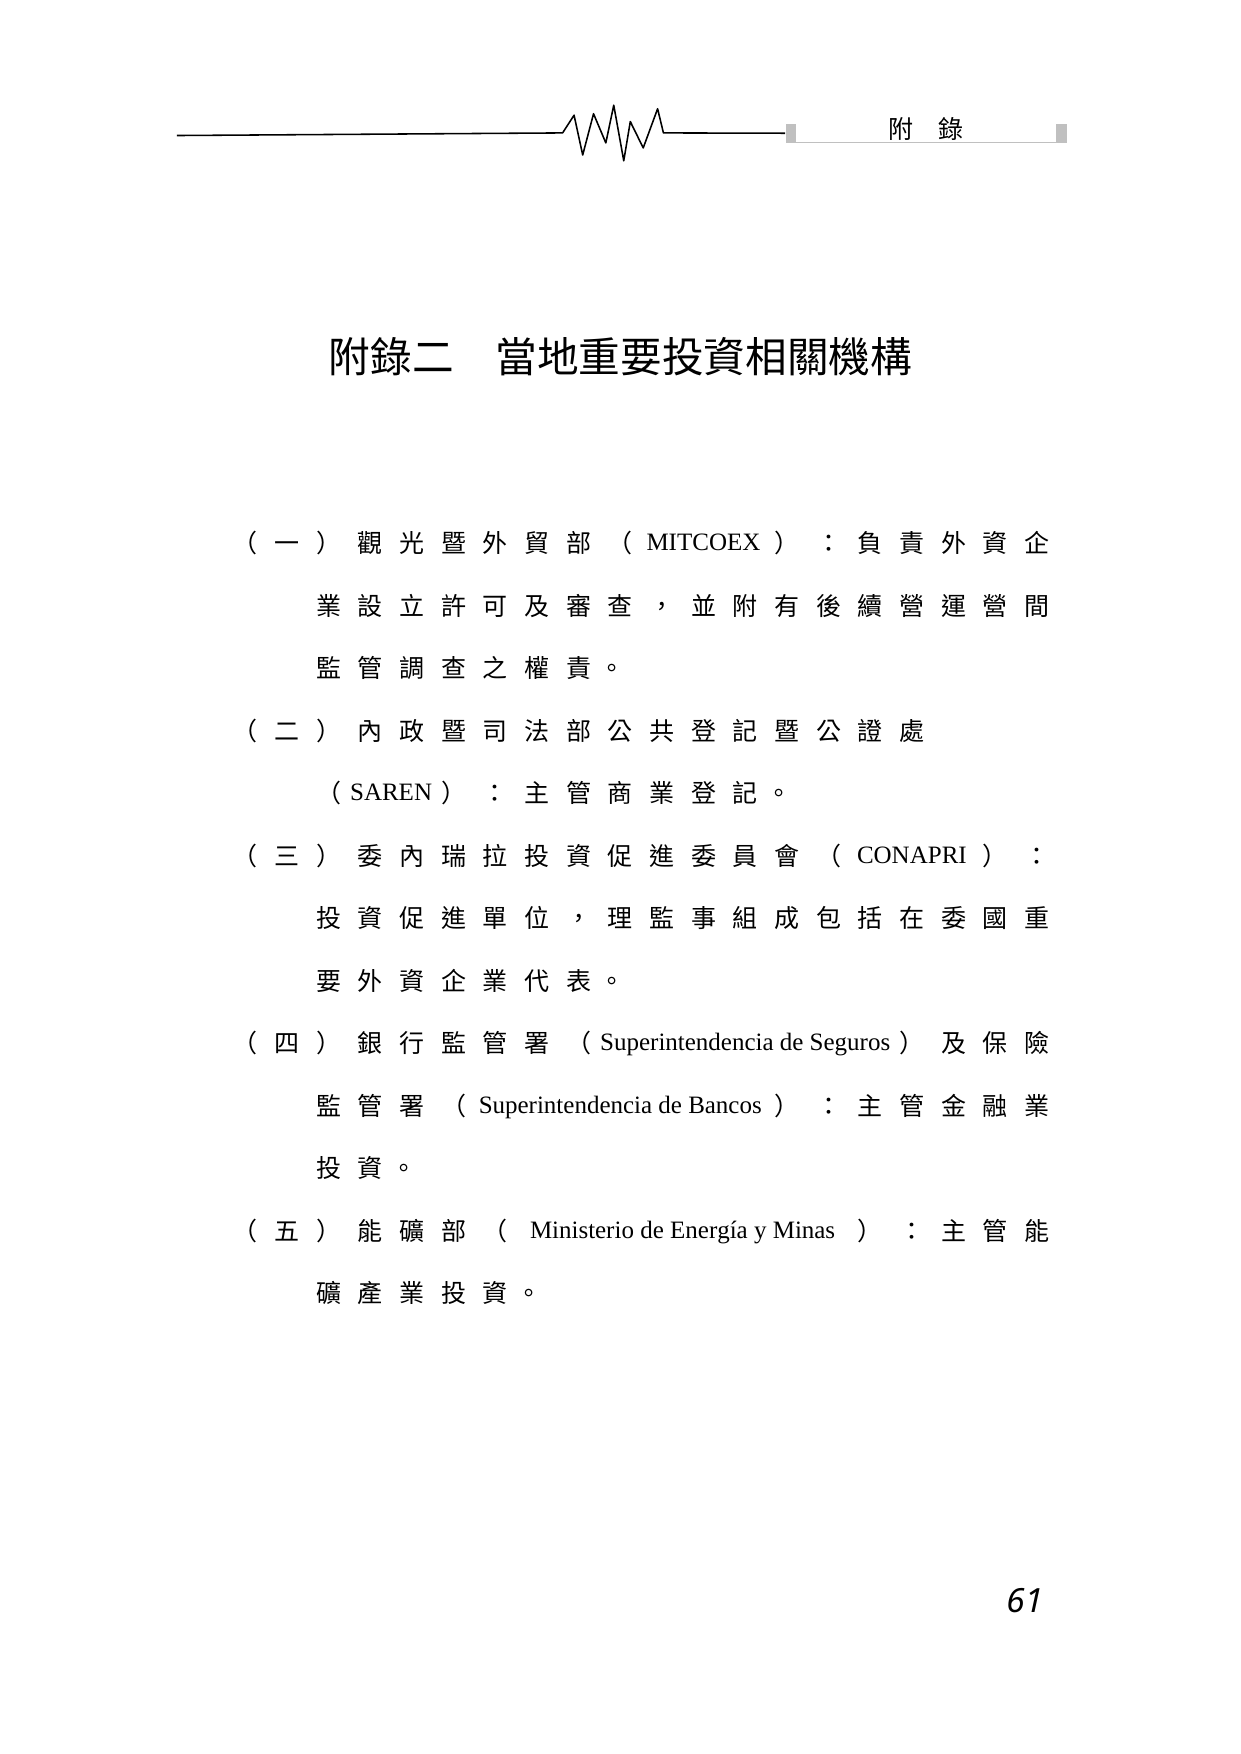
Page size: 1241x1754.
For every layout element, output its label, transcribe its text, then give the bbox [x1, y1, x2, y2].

text （三）委內瑞拉投資促進委員會（CONAPRI）：投資促進單位，理監事組成包括在委國重要外資企業代表。 [207, 813, 1058, 1000]
text （一）觀光暨外貿部（MITCOEX）：負責外資企業設立許可及審查，並附有後續營運營間監管調查之權責。 [207, 500, 1058, 688]
text 附錄二 當地重要投資相關機構 [183, 313, 1058, 375]
text （五）能礦部（Ministerio de Energía y Minas）：主管能礦產業投資。 [207, 1188, 1058, 1313]
text （二）內政暨司法部公共登記暨公證處（SAREN）：主管商業登記。 [207, 688, 1058, 813]
text （四）銀行監管署（Superintendencia de Seguros）及保險監管署（Superintendencia de Bancos）：主管金融業投資。 [207, 1000, 1058, 1188]
